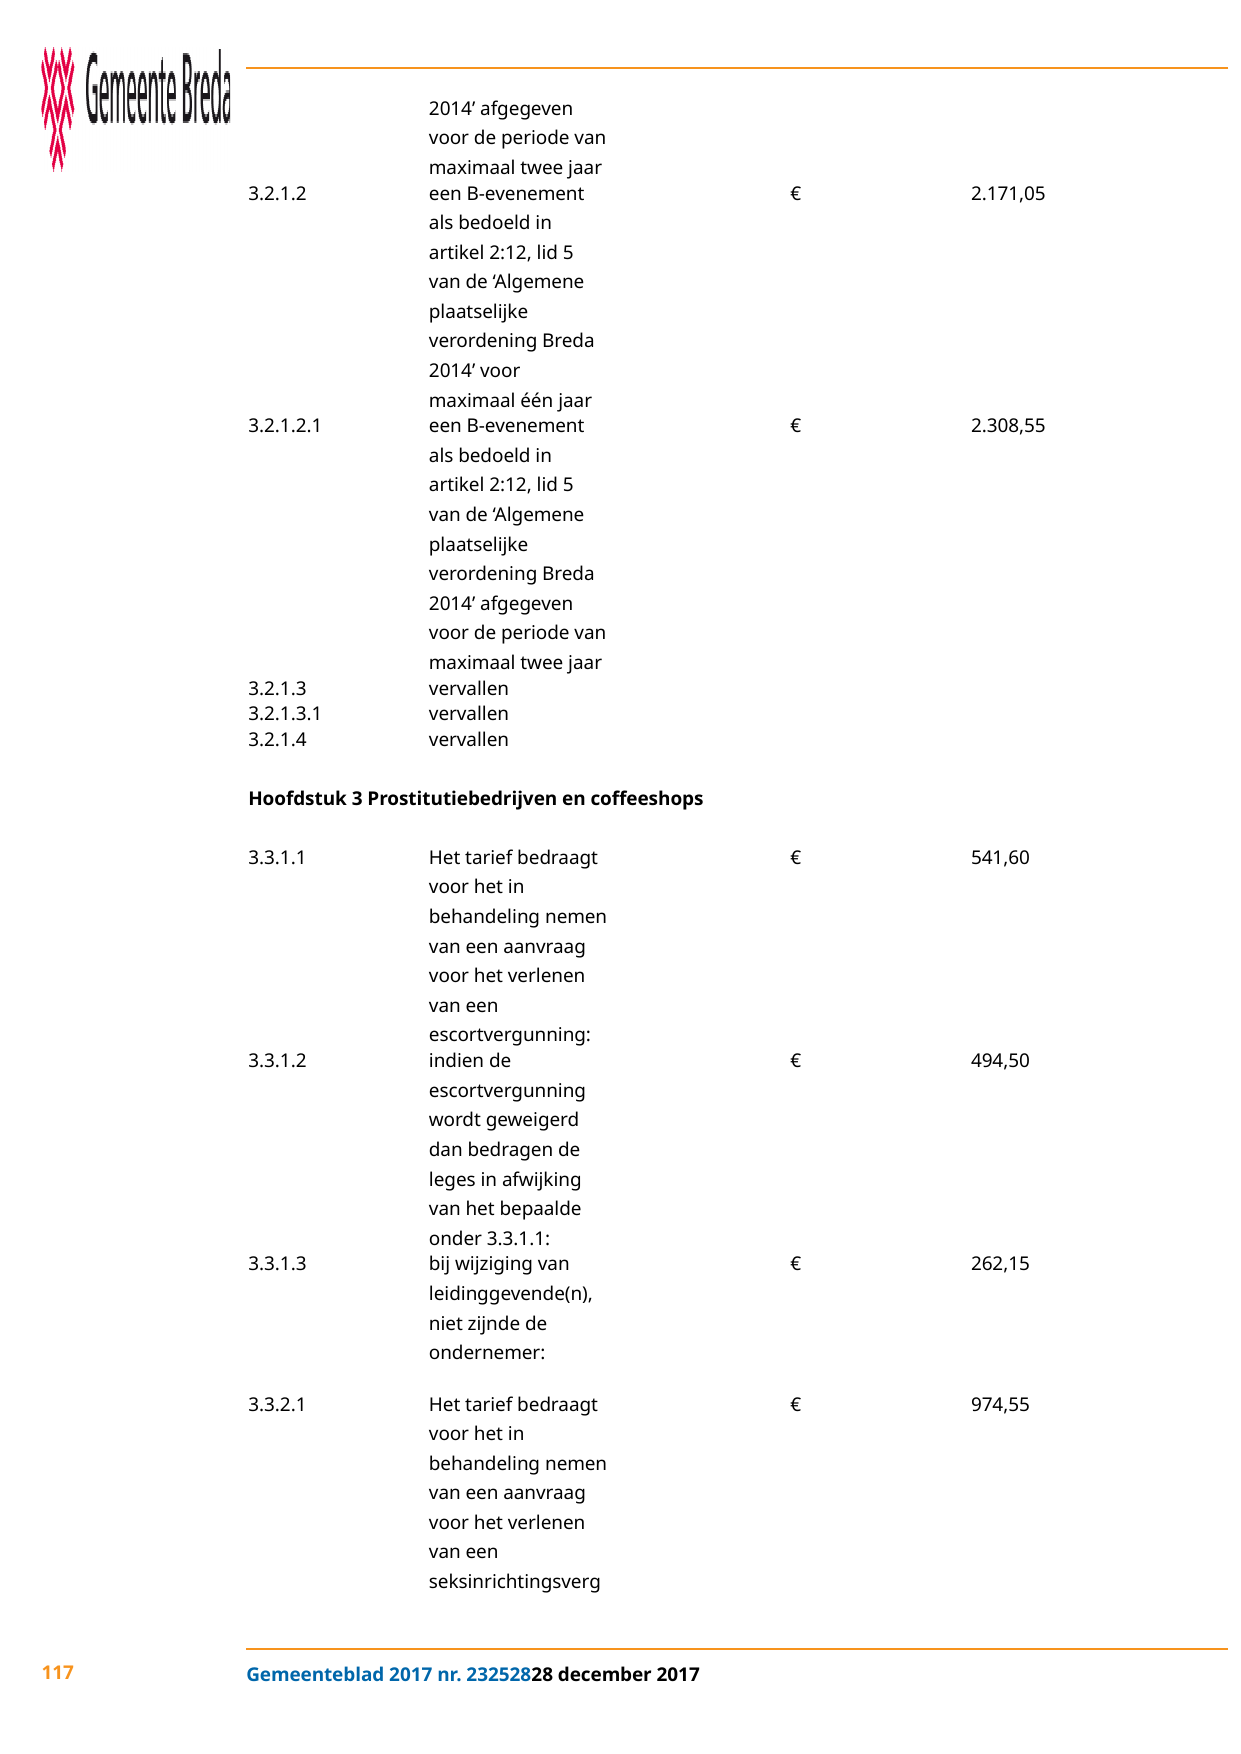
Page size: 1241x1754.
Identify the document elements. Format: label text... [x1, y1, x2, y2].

table_cell 2.308,55 [971, 413, 1152, 675]
table_cell [971, 701, 1152, 726]
table_cell [248, 1365, 429, 1391]
table_header € [790, 844, 971, 1047]
table_cell 262,15 [971, 1251, 1152, 1365]
table_cell [248, 95, 429, 180]
table_cell 974,55 [971, 1391, 1152, 1594]
table_cell [790, 95, 971, 180]
table_cell [971, 95, 1152, 180]
table_cell 3.3.2.1 [248, 1391, 429, 1594]
table_cell [609, 1251, 790, 1365]
table_cell 494,50 [971, 1048, 1152, 1251]
table_cell [429, 1365, 609, 1391]
table_cell 3.3.1.2 [248, 1048, 429, 1251]
table_cell [609, 95, 790, 180]
table_cell 3.2.1.3 [248, 675, 429, 701]
table_cell bij wijziging van leidinggevende(n), niet zijnde de ondernemer: [429, 1251, 609, 1365]
table_header 541,60 [971, 844, 1152, 1047]
table_cell € [790, 413, 971, 675]
table_cell 3.2.1.4 [248, 726, 429, 752]
table_cell 3.2.1.3.1 [248, 701, 429, 726]
table_cell 3.2.1.2 [248, 180, 429, 412]
table_cell Het tarief bedraagt voor het in behandeling nemen van een aanvraag voor het verlenen van een seksinrichtingsverg [429, 1391, 609, 1594]
table_cell 3.2.1.2.1 [248, 413, 429, 675]
table_cell € [790, 1391, 971, 1594]
picture [41, 47, 231, 172]
table_cell [609, 675, 790, 701]
table_cell 2014’ afgegeven voor de periode van maximaal twee jaar [429, 95, 609, 180]
table_cell [609, 1048, 790, 1251]
table_cell [790, 701, 971, 726]
table_cell € [790, 1048, 971, 1251]
table_cell [609, 180, 790, 412]
table_cell € [790, 180, 971, 412]
table_header 3.3.1.1 [248, 844, 429, 1047]
table_cell € [790, 1251, 971, 1365]
table_cell [790, 726, 971, 752]
text Hoofdstuk 3 Prostitutiebedrijven en coffeeshops [248, 785, 1152, 811]
table_cell [971, 726, 1152, 752]
table_cell [609, 726, 790, 752]
table_cell [790, 675, 971, 701]
table_cell vervallen [429, 675, 609, 701]
table_cell indien de escortvergunning wordt geweigerd dan bedragen de leges in afwijking van het bepaalde onder 3.3.1.1: [429, 1048, 609, 1251]
table_cell vervallen [429, 726, 609, 752]
table_cell 3.3.1.3 [248, 1251, 429, 1365]
table_cell [609, 1365, 790, 1391]
table_cell vervallen [429, 701, 609, 726]
table_header Het tarief bedraagt voor het in behandeling nemen van een aanvraag voor het verlenen van een escortvergunning: [429, 844, 609, 1047]
table_cell een B-evenement als bedoeld in artikel 2:12, lid 5 van de ‘Algemene plaatselijke verordening Breda 2014’ afgegeven voor de periode van maximaal twee jaar [429, 413, 609, 675]
table_header [609, 844, 790, 1047]
table_cell [790, 1365, 971, 1391]
table_cell 2.171,05 [971, 180, 1152, 412]
table_cell [971, 1365, 1152, 1391]
table_cell [609, 1391, 790, 1594]
table_cell [971, 675, 1152, 701]
table_cell [609, 701, 790, 726]
table_cell een B-evenement als bedoeld in artikel 2:12, lid 5 van de ‘Algemene plaatselijke verordening Breda 2014’ voor maximaal één jaar [429, 180, 609, 412]
table_cell [609, 413, 790, 675]
